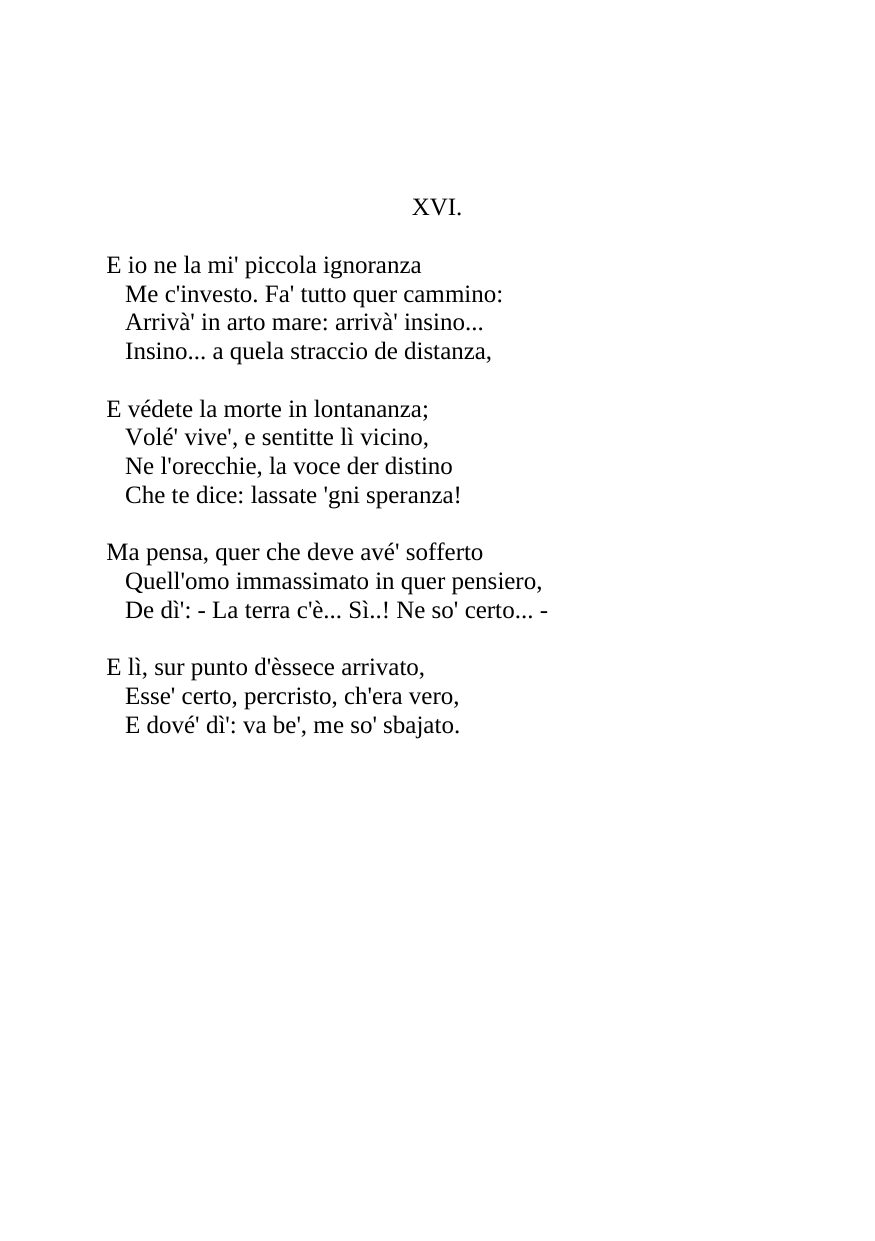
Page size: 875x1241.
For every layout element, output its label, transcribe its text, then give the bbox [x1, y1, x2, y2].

text E védete la morte in lontananza; [106, 394, 768, 422]
text Arrivà' in arto mare: arrivà' insino... [125, 307, 768, 336]
text Esse' certo, percristo, ch'era vero, [125, 681, 768, 710]
text XVI. [106, 192, 768, 221]
text Volé' vive', e sentitte lì vicino, [125, 422, 768, 451]
text Me c'investo. Fa' tutto quer cammino: [125, 279, 768, 307]
text Insino... a quela straccio de distanza, [125, 336, 768, 365]
text E io ne la mi' piccola ignoranza [106, 250, 768, 279]
text Ma pensa, quer che deve avé' sofferto [106, 537, 768, 566]
text E lì, sur punto d'èssece arrivato, [106, 652, 768, 681]
text De dì': - La terra c'è... Sì..! Ne so' certo... - [125, 595, 768, 624]
text E dové' dì': va be', me so' sbajato. [125, 710, 768, 739]
text Quell'omo immassimato in quer pensiero, [125, 566, 768, 595]
text Ne l'orecchie, la voce der distino [125, 451, 768, 480]
text Che te dice: lassate 'gni speranza! [125, 480, 768, 509]
